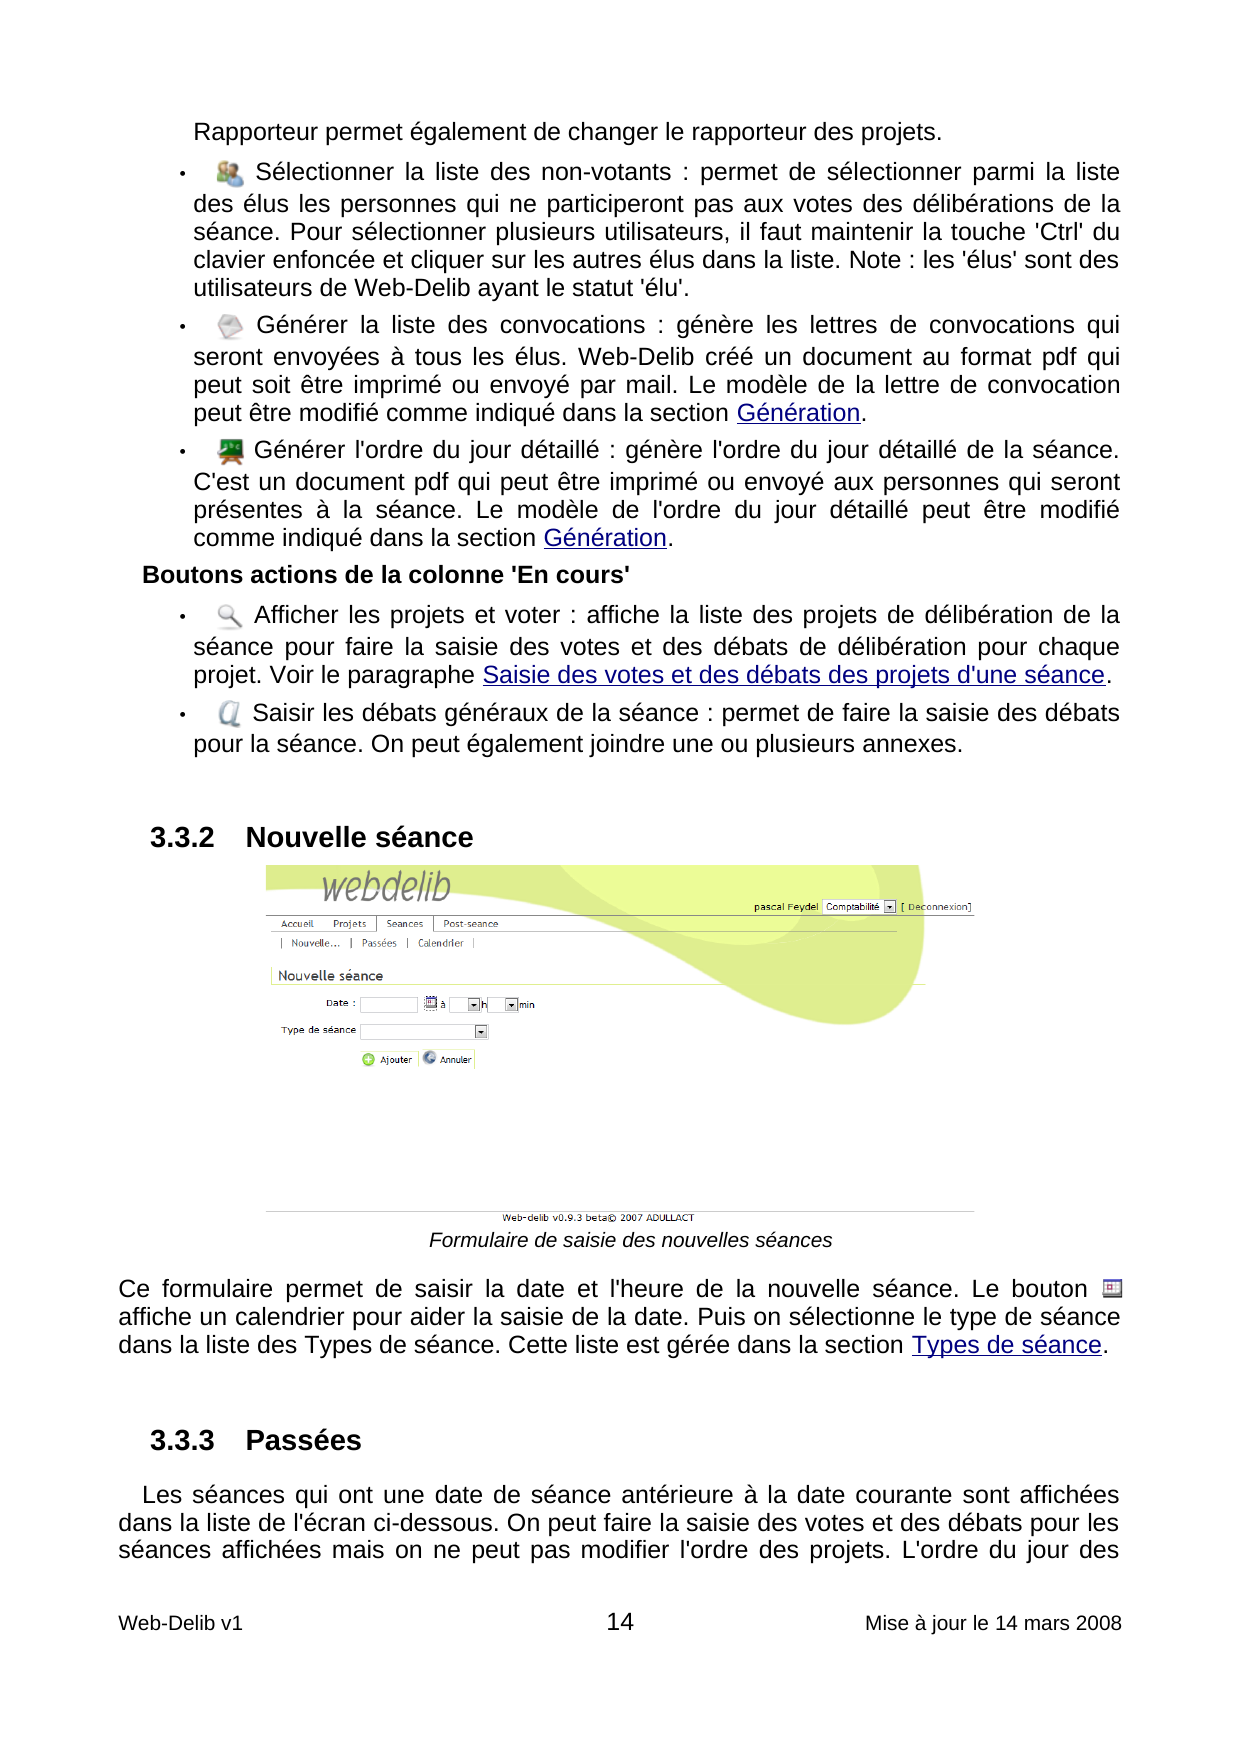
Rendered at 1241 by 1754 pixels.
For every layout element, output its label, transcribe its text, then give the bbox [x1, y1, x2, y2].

text Ce formulaire permet de saisir la date et l'heure de la nouvelle séance. Le bouton affiche un calendrier pour aider la saisie de la date. Puis on sélectionne le type de séance dans la liste des Types de séance. Cette liste est gérée dans la section Types de séance. [118, 1275, 1122, 1359]
text Formulaire de saisie des nouvelles séances [118, 1229, 1122, 1252]
picture [216, 603, 245, 631]
list Générer la liste des convocations : génère les lettres de convocations qui seront envoyées à tous les élus. Web-Delib créé un document au format pdf qui peut soit être imprimé ou envoyé par mail. Le modèle de la lettre de convocation peut être modifié comme indiqué dans la section Génération. [156, 311, 1122, 424]
list Rapporteur permet également de changer le rapporteur des projets. [156, 118, 1122, 146]
picture [216, 438, 245, 466]
subtitle Passées [118, 1423, 1122, 1456]
picture [216, 700, 245, 728]
subtitle Nouvelle séance [118, 821, 1122, 853]
picture [265, 865, 975, 1229]
text Boutons actions de la colonne 'En cours' [118, 561, 1122, 589]
list Générer l'ordre du jour détaillé : génère l'ordre du jour détaillé de la séance. C'est un document pdf qui peut être imprimé ou envoyé aux personnes qui seront présentes à la séance. Le modèle de l'ordre du jour détaillé peut être modifié comme indiqué dans la section Génération. [156, 436, 1122, 549]
list Sélectionner la liste des non-votants : permet de sélectionner parmi la liste des élus les personnes qui ne participeront pas aux votes des délibérations de la séance. Pour sélectionner plusieurs utilisateurs, il faut maintenir la touche 'Ctrl' du clavier enfoncée et cliquer sur les autres élus dans la liste. Note : les 'élus' sont des utilisateurs de Web-Delib ayant le statut 'élu'. [156, 158, 1122, 299]
picture [216, 313, 245, 341]
text Les séances qui ont une date de séance antérieure à la date courante sont affichées dans la liste de l'écran ci-dessous. On peut faire la saisie des votes et des débats pour les séances affichées mais on ne peut pas modifier l'ordre des projets. L'ordre du jour des [118, 1480, 1122, 1564]
picture [216, 160, 245, 188]
list Saisir les débats généraux de la séance : permet de faire la saisie des débats pour la séance. On peut également joindre une ou plusieurs annexes. [156, 698, 1122, 756]
picture [1102, 1279, 1123, 1299]
list Afficher les projets et voter : affiche la liste des projets de délibération de la séance pour faire la saisie des votes et des débats de délibération pour chaque projet. Voir le paragraphe Saisie des votes et des débats des projets d'une séance. [156, 601, 1122, 687]
